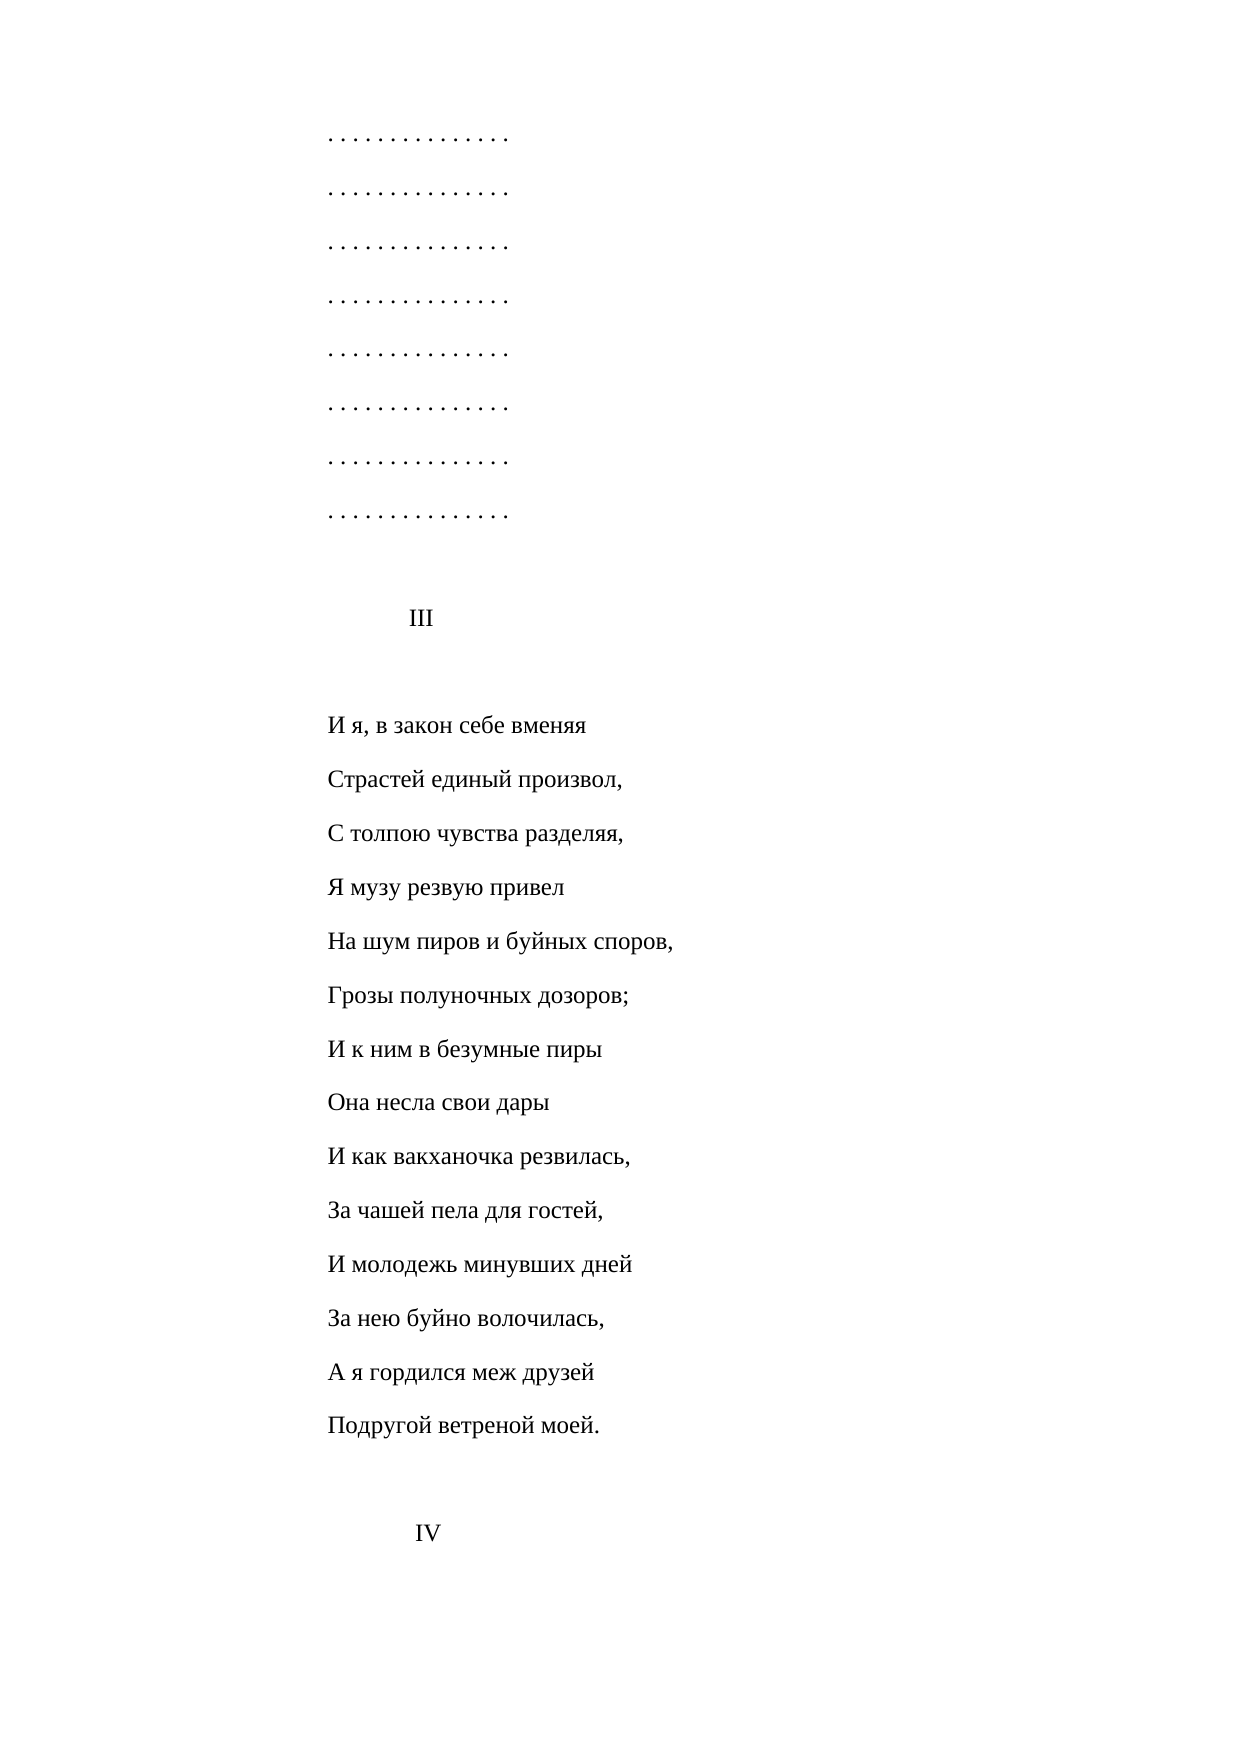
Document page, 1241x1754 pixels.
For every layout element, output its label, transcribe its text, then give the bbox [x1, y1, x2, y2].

text . . . . . . . . . . . . . . . [177, 387, 1152, 416]
text . . . . . . . . . . . . . . . [177, 333, 1152, 362]
text За чашей пела для гостей, [177, 1195, 1152, 1224]
text А я гордился меж друзей [177, 1357, 1152, 1386]
text И как вакханочка резвилась, [177, 1141, 1152, 1170]
text За нею буйно волочилась, [177, 1303, 1152, 1332]
text Я музу резвую привел [177, 872, 1152, 901]
text И к ним в безумные пиры [177, 1034, 1152, 1062]
text На шум пиров и буйных споров, [177, 926, 1152, 955]
text . . . . . . . . . . . . . . . [177, 118, 1152, 147]
text Она несла свои дары [177, 1087, 1152, 1116]
text С толпою чувства разделяя, [177, 818, 1152, 847]
text Страстей единый произвол, [177, 764, 1152, 793]
text . . . . . . . . . . . . . . . [177, 280, 1152, 308]
text Подругой ветреной моей. [177, 1411, 1152, 1439]
text Грозы полуночных дозоров; [177, 980, 1152, 1008]
text . . . . . . . . . . . . . . . [177, 441, 1152, 470]
text IV [177, 1518, 1152, 1547]
text . . . . . . . . . . . . . . . [177, 172, 1152, 201]
text III [177, 603, 1152, 632]
text . . . . . . . . . . . . . . . [177, 226, 1152, 254]
text И молодежь минувших дней [177, 1249, 1152, 1278]
text И я, в закон себе вменяя [177, 711, 1152, 739]
text . . . . . . . . . . . . . . . [177, 495, 1152, 524]
